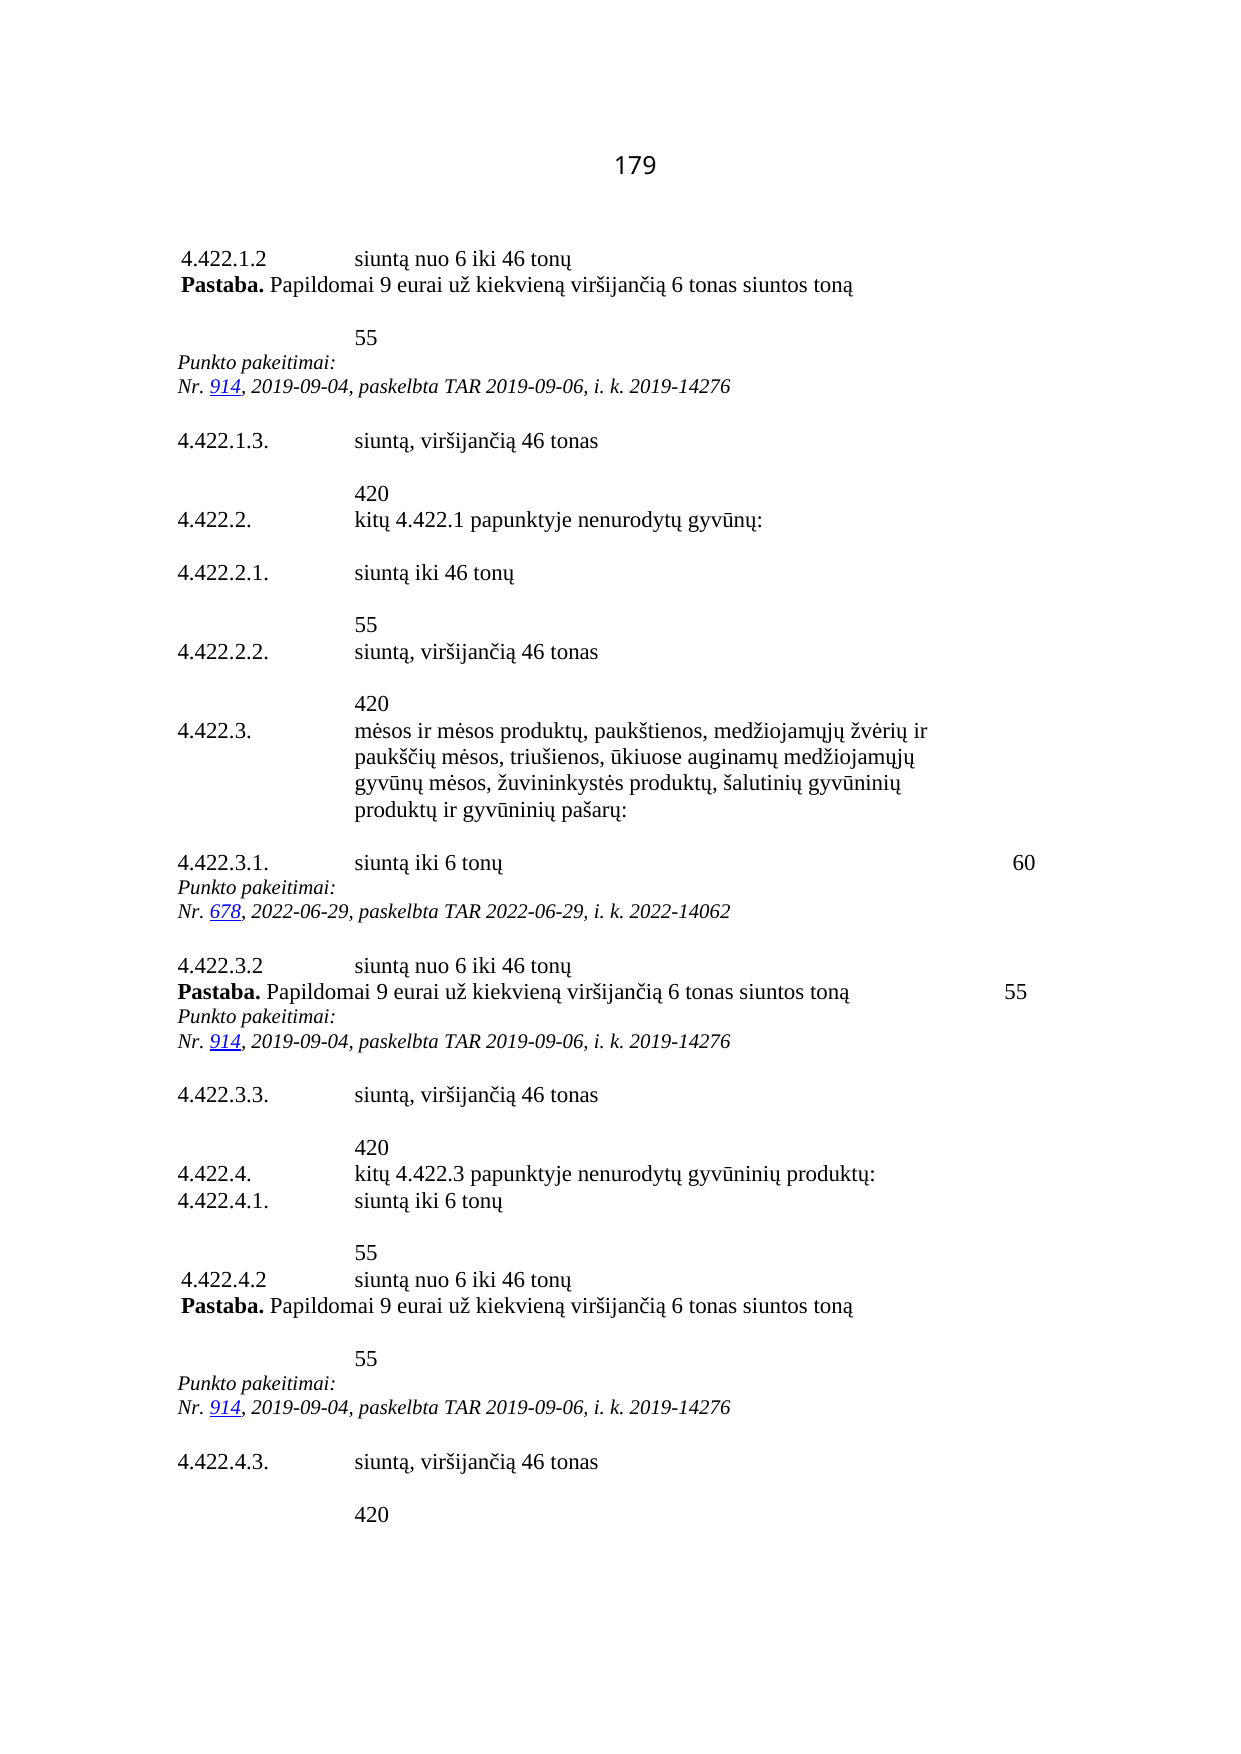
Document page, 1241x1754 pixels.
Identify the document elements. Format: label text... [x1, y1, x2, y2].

text Nr. 914, 2019-09-04, paskelbta TAR 2019-09-06, i. k. 2019-14276 [177, 374, 1092, 398]
text 4.422.3.3. siuntą, viršijančią 46 tonas 420 [177, 1081, 945, 1160]
text Punkto pakeitimai: [177, 350, 1092, 374]
text 4.422.3. mėsos ir mėsos produktų, paukštienos, medžiojamųjų žvėrių ir paukščių mėsos, triušienos, ūkiuose auginamų medžiojamųjų gyvūnų mėsos, žuvininkystės produktų, šalutinių gyvūninių produktų ir gyvūninių pašarų: [177, 717, 945, 848]
text 4.422.4.2 siuntą nuo 6 iki 46 tonų [181, 1266, 1033, 1292]
text 4.422.2.1. siuntą iki 46 tonų 55 [177, 559, 945, 638]
text 4.422.4.3. siuntą, viršijančią 46 tonas 420 [177, 1448, 945, 1527]
text 4.422.1.2 siuntą nuo 6 iki 46 tonų [181, 244, 1033, 271]
text 4.422.3.2 siuntą nuo 6 iki 46 tonų [177, 952, 1033, 978]
text 4.422.4.1. siuntą iki 6 tonų 55 [177, 1187, 945, 1266]
text Pastaba. Papildomai 9 eurai už kiekvieną viršijančią 6 tonas siuntos toną 55 [177, 978, 1033, 1004]
text 4.422.2.2. siuntą, viršijančią 46 tonas 420 [177, 638, 945, 717]
text Punkto pakeitimai: [177, 875, 1092, 899]
text 4.422.3.1. siuntą iki 6 tonų 60 [177, 848, 1092, 875]
text Punkto pakeitimai: [177, 1004, 1092, 1028]
text Punkto pakeitimai: [177, 1371, 1092, 1395]
text Nr. 678, 2022-06-29, paskelbta TAR 2022-06-29, i. k. 2022-14062 [177, 899, 1092, 923]
text 4.422.2. kitų 4.422.1 papunktyje nenurodytų gyvūnų: [177, 506, 945, 559]
text 4.422.4. kitų 4.422.3 papunktyje nenurodytų gyvūninių produktų: [177, 1160, 1063, 1187]
text Pastaba. Papildomai 9 eurai už kiekvieną viršijančią 6 tonas siuntos toną 55 [181, 1292, 1033, 1371]
text 4.422.1.3. siuntą, viršijančią 46 tonas 420 [177, 427, 945, 506]
text Nr. 914, 2019-09-04, paskelbta TAR 2019-09-06, i. k. 2019-14276 [177, 1395, 1092, 1419]
text Nr. 914, 2019-09-04, paskelbta TAR 2019-09-06, i. k. 2019-14276 [177, 1028, 1092, 1053]
text Pastaba. Papildomai 9 eurai už kiekvieną viršijančią 6 tonas siuntos toną 55 [181, 271, 945, 350]
